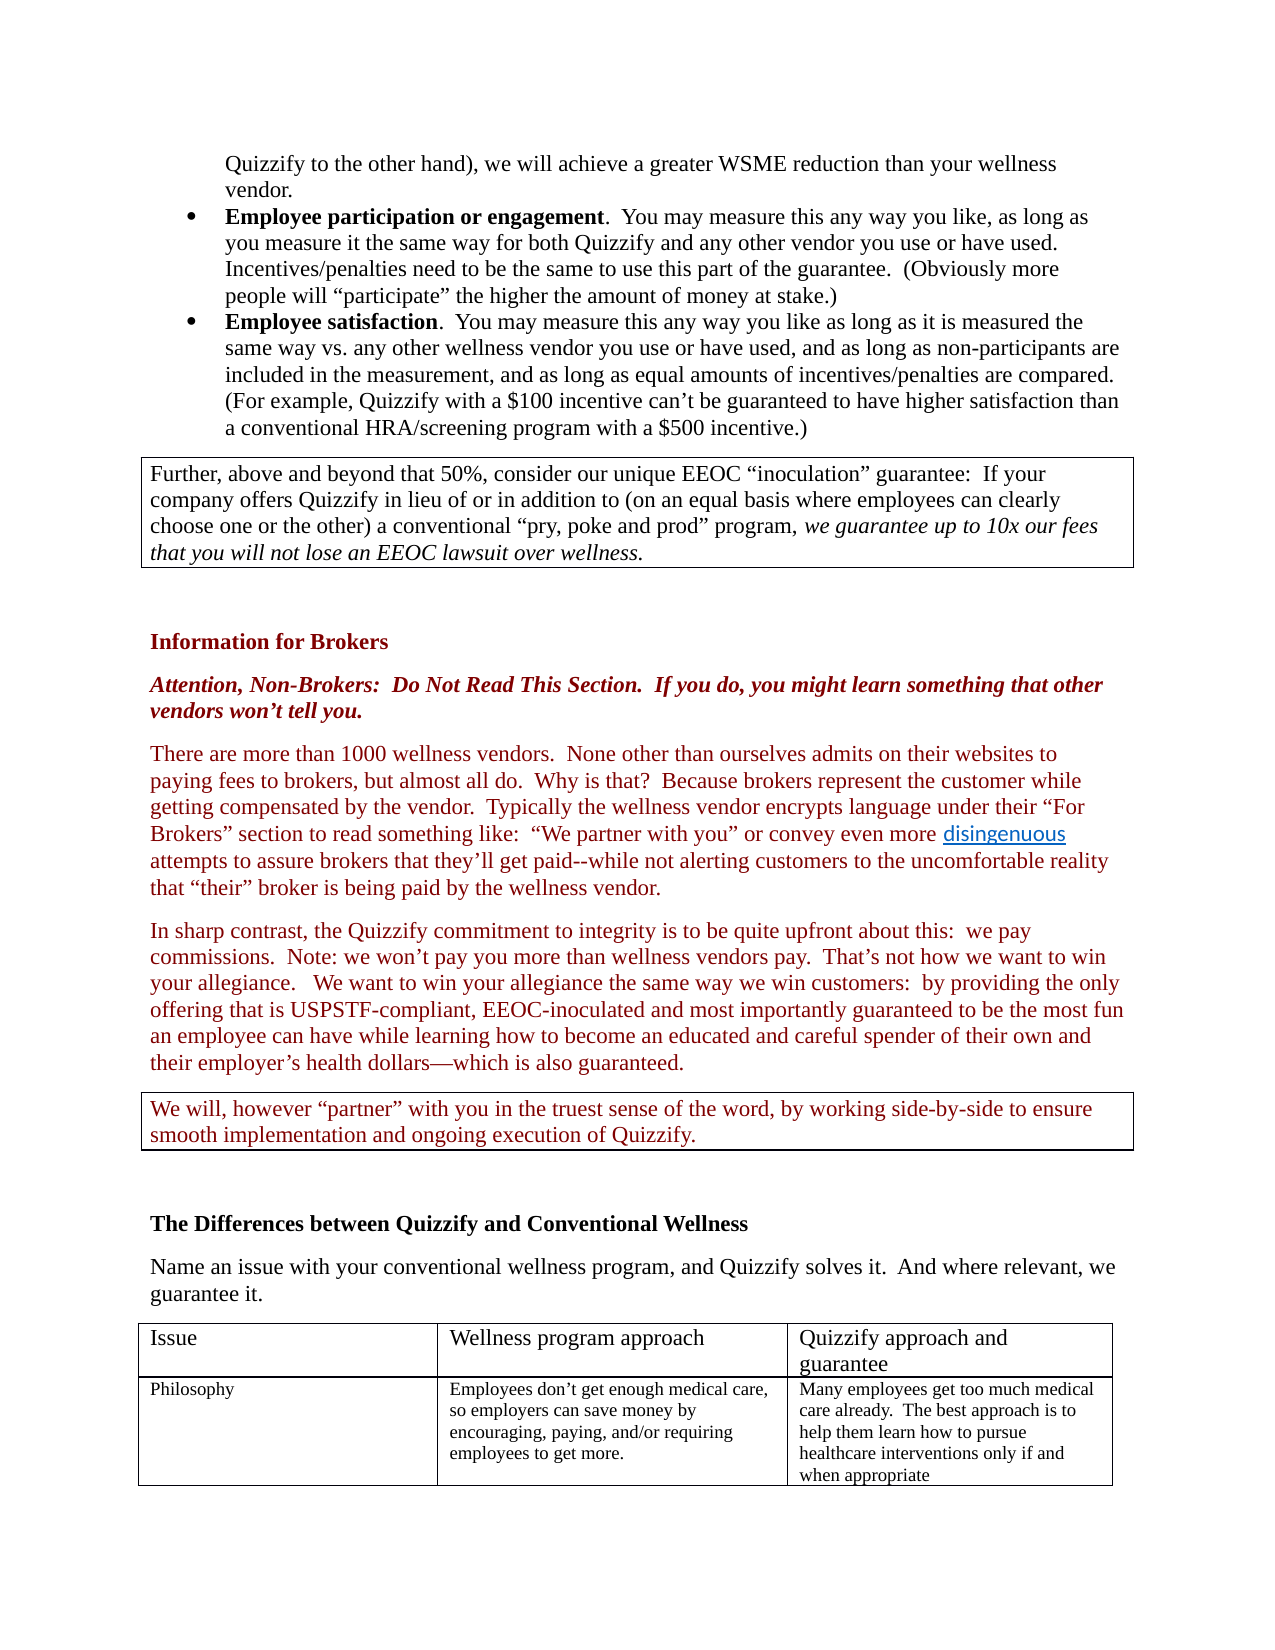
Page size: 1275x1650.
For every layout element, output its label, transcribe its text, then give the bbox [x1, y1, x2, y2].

text Attention, Non-Brokers: Do Not Read This Section. If you do, you might learn something that other vendors won’t tell you. [150, 671, 1125, 724]
table_cell Employees don’t get enough medical care, so employers can save money by encouraging, paying, and/or requiring employees to get more. [438, 1378, 787, 1485]
text In sharp contrast, the Quizzify commitment to integrity is to be quite upfront about this: we pay commissions. Note: we won’t pay you more than wellness vendors pay. That’s not how we want to win your allegiance. We want to win your allegiance the same way we win customers: by providing the only offering that is USPSTF-compliant, EEOC-inoculated and most importantly guaranteed to be the most fun an employee can have while learning how to become an educated and careful spender of their own and their employer’s health dollars—which is also guaranteed. [150, 917, 1125, 1075]
list Quizzify to the other hand), we will achieve a greater WSME reduction than your wellness vendor. [187, 150, 1125, 203]
table_cell Many employees get too much medical care already. The best approach is to help them learn how to pursue healthcare interventions only if and when appropriate [788, 1378, 1112, 1485]
list Employee participation or engagement. You may measure this any way you like, as long as you measure it the same way for both Quizzify and any other vendor you use or have used. Incentives/penalties need to be the same to use this part of the guarantee. (Obviously more people will “participate” the higher the amount of money at stake.) [187, 203, 1125, 308]
text The Differences between Quizzify and Conventional Wellness [150, 1210, 1125, 1237]
text Further, above and beyond that 50%, consider our unique EEOC “inoculation” guarantee: If your company offers Quizzify in lieu of or in addition to (on an equal basis where employees can clearly choose one or the other) a conventional “pry, poke and prod” program, we guarantee up to 10x our fees that you will not lose an EEOC lawsuit over wellness. [142, 458, 1133, 567]
table_cell Philosophy [139, 1378, 437, 1485]
table_header Quizzify approach and guarantee [788, 1324, 1112, 1376]
list Employee satisfaction. You may measure this any way you like as long as it is measured the same way vs. any other wellness vendor you use or have used, and as long as non-participants are included in the measurement, and as long as equal amounts of incentives/penalties are compared. (For example, Quizzify with a $100 incentive can’t be guaranteed to have higher satisfaction than a conventional HRA/screening program with a $500 incentive.) [187, 308, 1125, 440]
text We will, however “partner” with you in the truest sense of the word, by working side-by-side to ensure smooth implementation and ongoing execution of Quizzify. [142, 1093, 1133, 1149]
table_header Issue [139, 1324, 437, 1376]
text Information for Brokers [150, 628, 1125, 654]
table_header Wellness program approach [438, 1324, 787, 1376]
text There are more than 1000 wellness vendors. None other than ourselves admits on their websites to paying fees to brokers, but almost all do. Why is that? Because brokers represent the customer while getting compensated by the vendor. Typically the wellness vendor encrypts language under their “For Brokers” section to read something like: “We partner with you” or convey even more disingenuous attempts to assure brokers that they’ll get paid--while not alerting customers to the uncomfortable reality that “their” broker is being paid by the wellness vendor. [150, 740, 1125, 900]
text Name an issue with your conventional wellness program, and Quizzify solves it. And where relevant, we guarantee it. [150, 1253, 1125, 1306]
